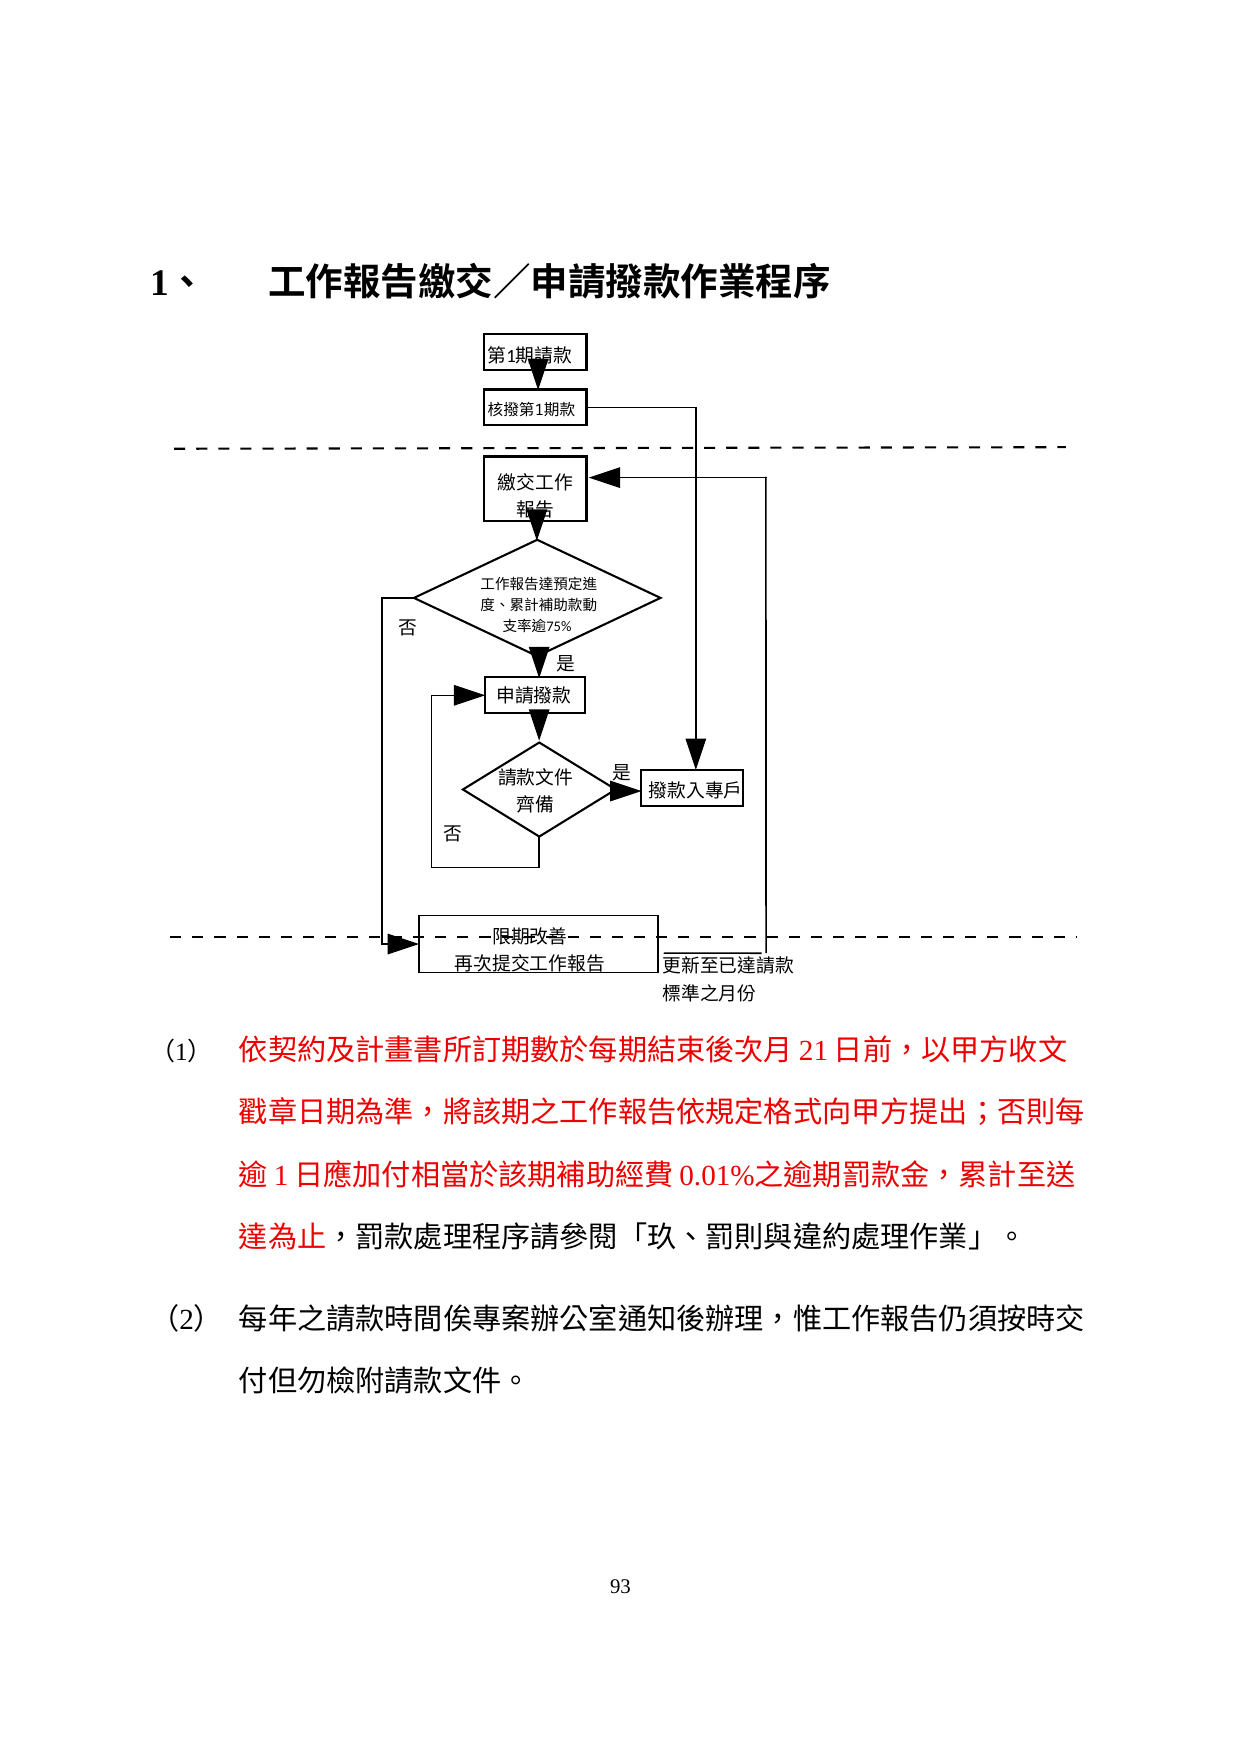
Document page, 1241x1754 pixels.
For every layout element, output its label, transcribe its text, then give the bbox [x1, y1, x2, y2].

list 依契約及計畫書所訂期數於每期結束後次月21日前，以甲方收文戳章日期為準，將該期之工作報告依規定格式向甲方提出；否則每逾1日應加付相當於該期補助經費0.01%之逾期罰款金，累計至送達為止，罰款處理程序請參閱「玖、罰則與違約處理作業」。 [150, 1006, 1090, 1256]
subtitle 工作報告繳交／申請撥款作業程序 [150, 237, 1090, 300]
list 每年之請款時間俟專案辦公室通知後辦理，惟工作報告仍須按時交付但勿檢附請款文件。 [150, 1275, 1090, 1400]
